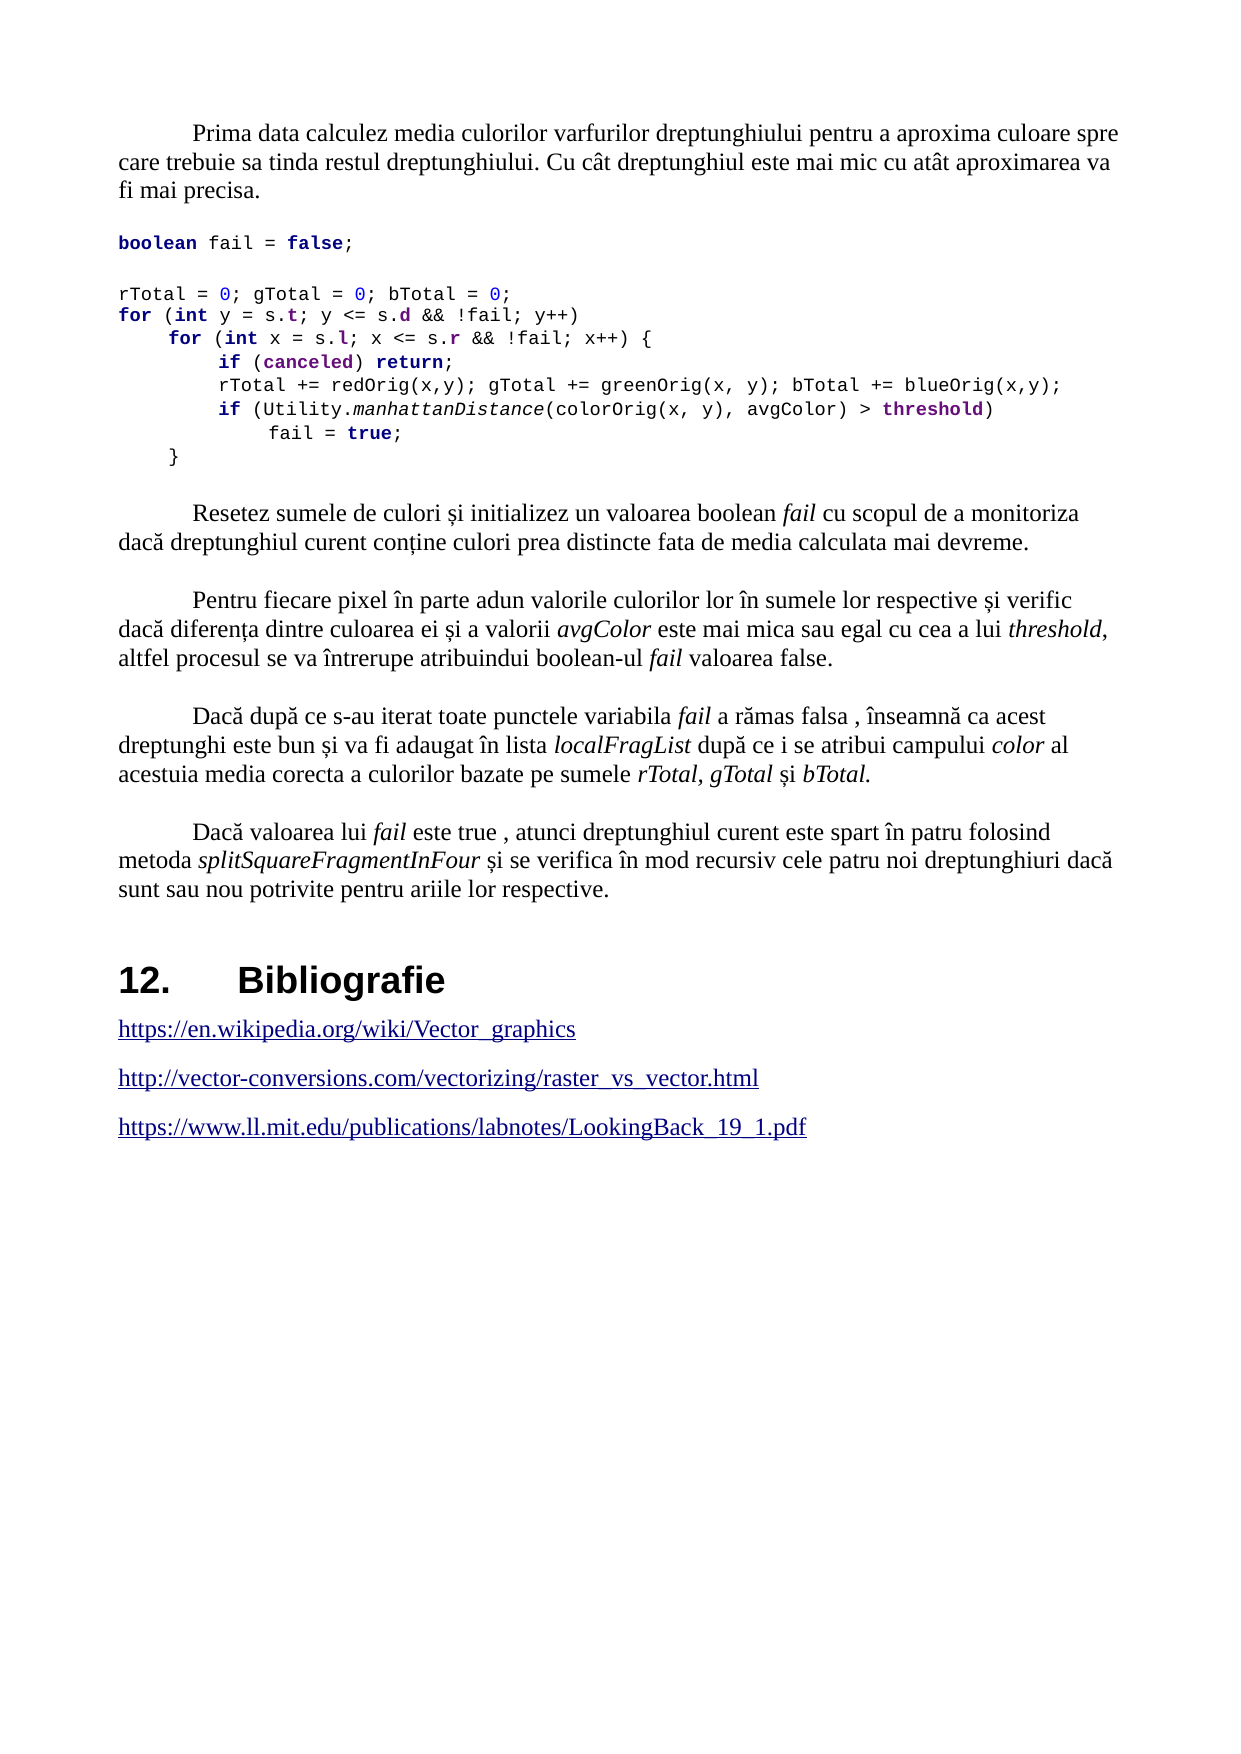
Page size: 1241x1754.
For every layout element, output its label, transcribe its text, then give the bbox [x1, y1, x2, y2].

text https://www.ll.mit.edu/publications/labnotes/LookingBack_19_1.pdf [118, 1112, 1122, 1141]
text rTotal += redOrig(x,y); gTotal += greenOrig(x, y); bTotal += blueOrig(x,y); [118, 374, 1122, 398]
text Dacă valoarea lui fail este true , atunci dreptunghiul curent este spart în patru folosind metoda splitSquareFragmentInFour și se verifica în mod recursiv cele patru noi dreptunghiuri dacă sunt sau nou potrivite pentru ariile lor respective. [118, 817, 1122, 903]
text http://vector-conversions.com/vectorizing/raster_vs_vector.html [118, 1063, 1122, 1092]
text https://en.wikipedia.org/wiki/Vector_graphics [118, 1014, 1122, 1042]
text for (int x = s.l; x <= s.r && !fail; x++) { [118, 327, 1122, 351]
text Dacă după ce s-au iterat toate punctele variabila fail a rămas falsa , înseamnă ca acest dreptunghi este bun și va fi adaugat în lista localFragList după ce i se atribui campului color al acestuia media corecta a culorilor bazate pe sumele rTotal, gTotal și bTotal. [118, 701, 1122, 787]
text rTotal = 0; gTotal = 0; bTotal = 0; [118, 284, 1122, 306]
text Prima data calculez media culorilor varfurilor dreptunghiului pentru a aproxima culoare spre care trebuie sa tinda restul dreptunghiului. Cu cât dreptunghiul este mai mic cu atât aproximarea va fi mai precisa. [118, 118, 1122, 204]
text Pentru fiecare pixel în parte adun valorile culorilor lor în sumele lor respective și verific dacă diferența dintre culoarea ei și a valorii avgColor este mai mica sau egal cu cea a lui threshold, altfel procesul se va întrerupe atribuindui boolean-ul fail valoarea false. [118, 585, 1122, 672]
text if (canceled) return; [118, 351, 1122, 374]
text } [118, 445, 1122, 469]
text fail = true; [118, 422, 1122, 445]
text Resetez sumele de culori și initializez un valoarea boolean fail cu scopul de a monitoriza dacă dreptunghiul curent conține culori prea distincte fata de media calculata mai devreme. [118, 498, 1122, 556]
text for (int y = s.t; y <= s.d && !fail; y++) [118, 306, 1122, 327]
text if (Utility.manhattanDistance(colorOrig(x, y), avgColor) > threshold) [118, 398, 1122, 422]
text boolean fail = false; [118, 234, 1122, 255]
subtitle Bibliografie [118, 958, 1122, 1001]
